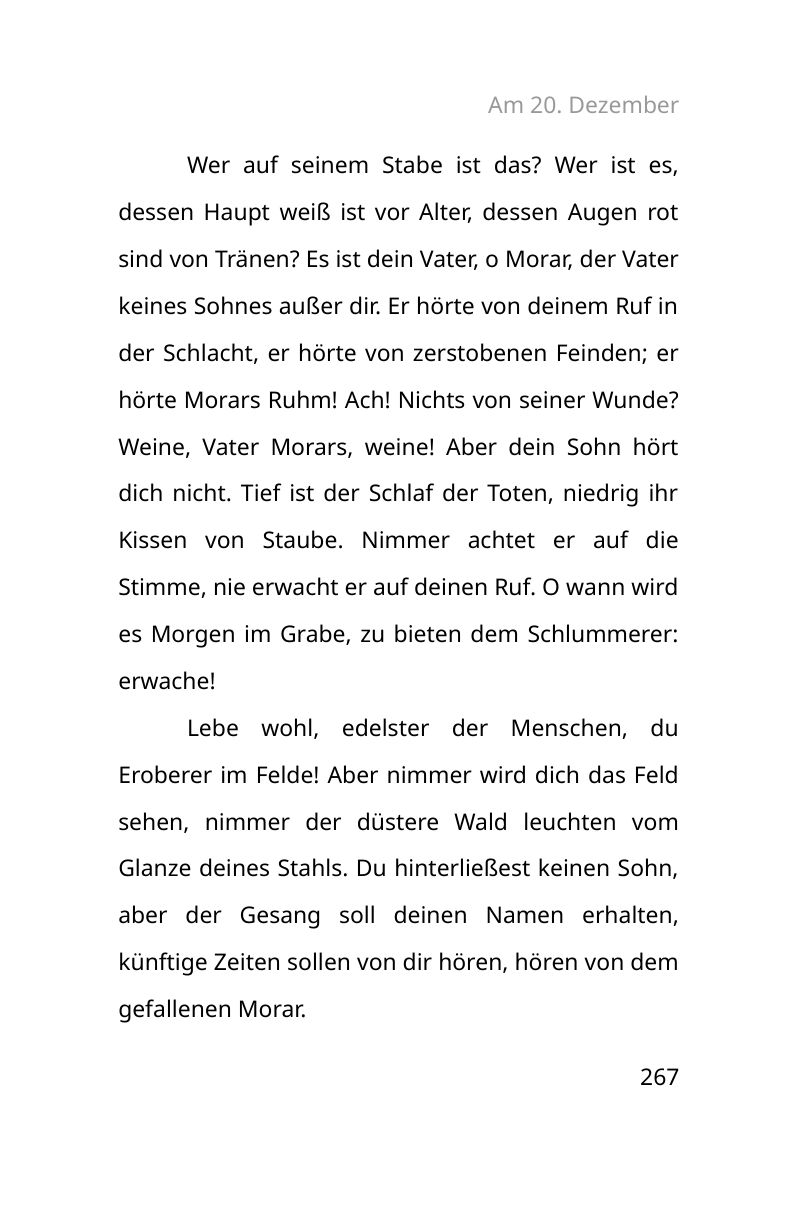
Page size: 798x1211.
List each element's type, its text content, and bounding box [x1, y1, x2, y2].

text Lebe wohl, edelster der Menschen, du Eroberer im Felde! Aber nimmer wird dich das Feld sehen, nimmer der düstere Wald leuchten vom Glanze deines Stahls. Du hinterließest keinen Sohn, aber der Gesang soll deinen Namen erhalten, künftige Zeiten sollen von dir hören, hören von dem gefallenen Morar. [118, 712, 679, 1024]
text Wer auf seinem Stabe ist das? Wer ist es, dessen Haupt weiß ist vor Alter, dessen Augen rot sind von Tränen? Es ist dein Vater, o Morar, der Vater keines Sohnes außer dir. Er hörte von deinem Ruf in der Schlacht, er hörte von zerstobenen Feinden; er hörte Morars Ruhm! Ach! Nichts von seiner Wunde? Weine, Vater Morars, weine! Aber dein Sohn hört dich nicht. Tief ist der Schlaf der Toten, niedrig ihr Kissen von Staube. Nimmer achtet er auf die Stimme, nie erwacht er auf deinen Ruf. O wann wird es Morgen im Grabe, zu bieten dem Schlummerer: erwache! [118, 149, 679, 696]
